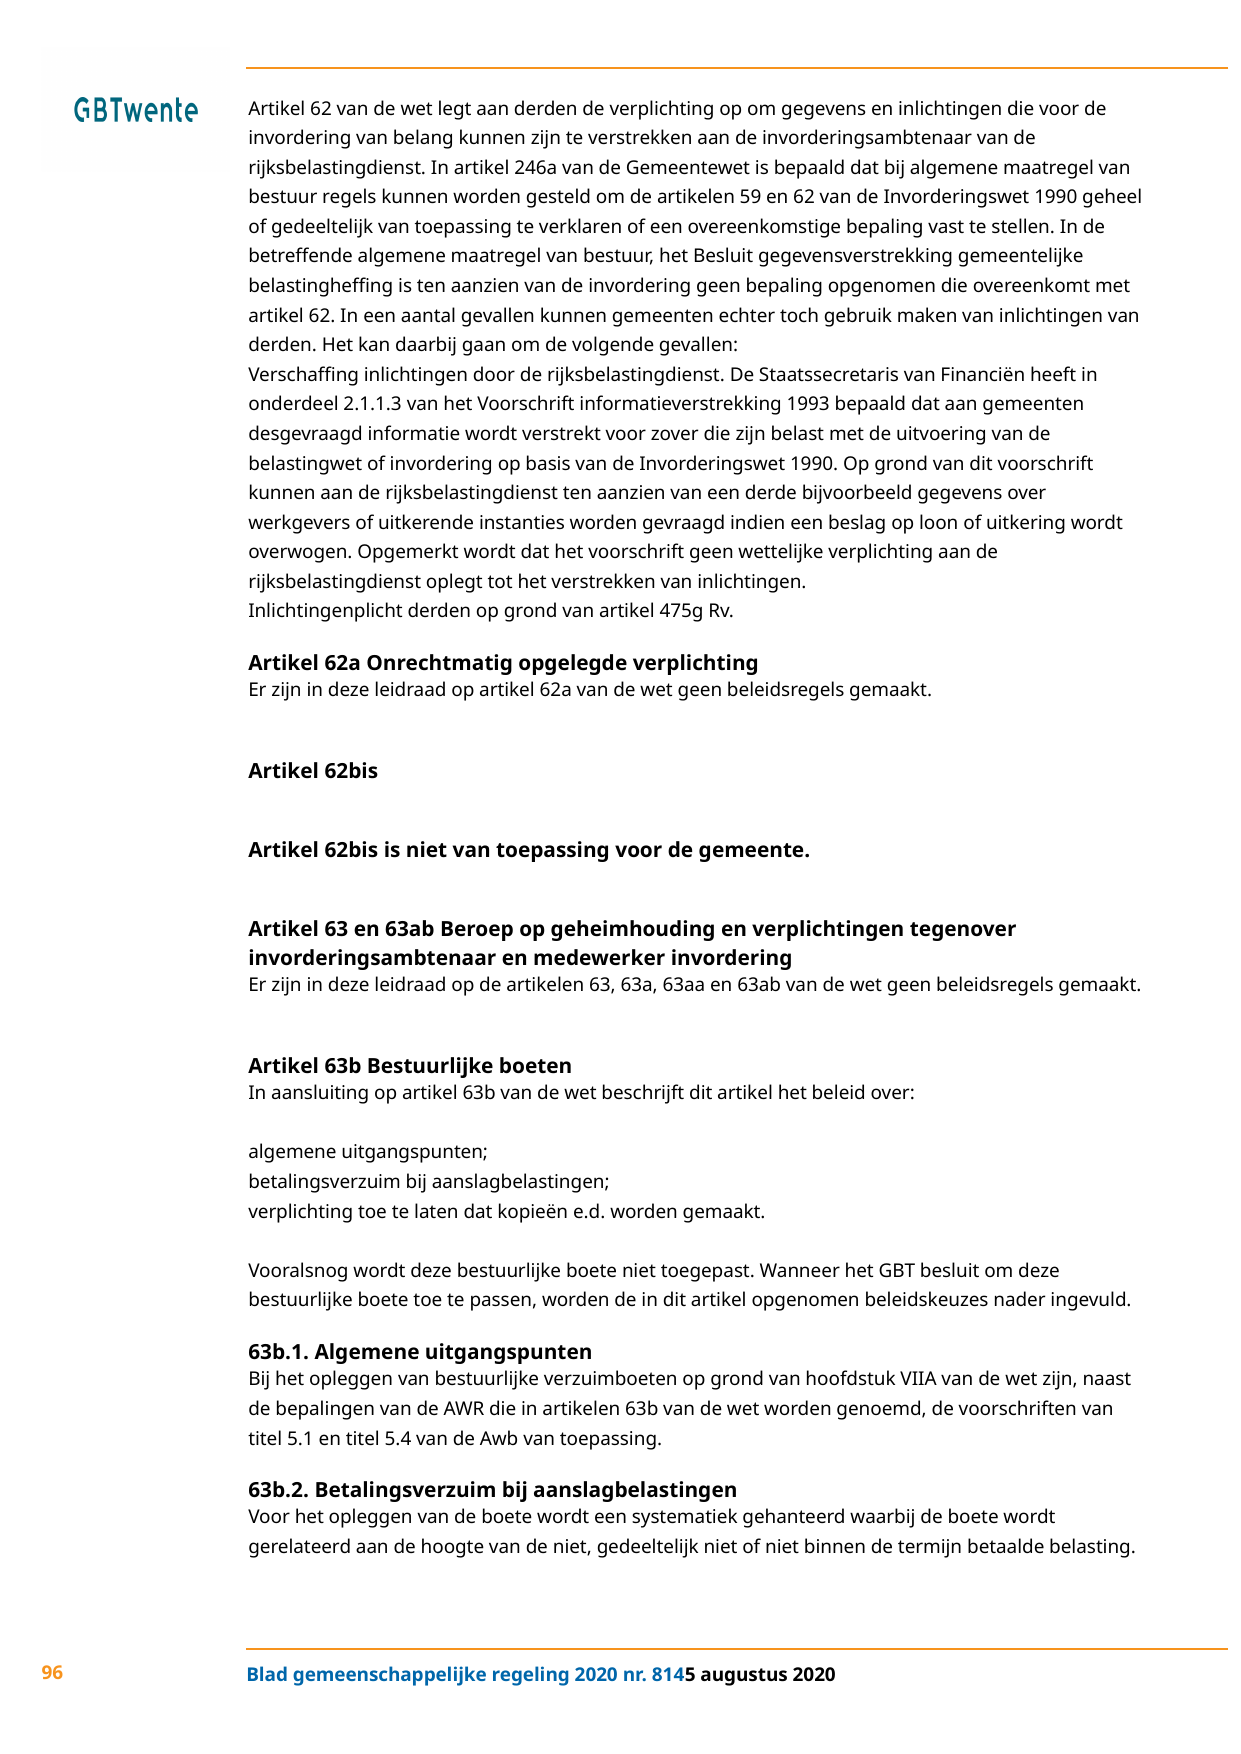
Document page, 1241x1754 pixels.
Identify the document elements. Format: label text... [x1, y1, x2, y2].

text Bij het opleggen van bestuurlijke verzuimboeten op grond van hoofdstuk VIIA van de wet zijn, naast de bepalingen van de AWR die in artikelen 63b van de wet worden genoemd, de voorschriften van titel 5.1 en titel 5.4 van de Awb van toepassing. [248, 1366, 1152, 1450]
text Vooralsnog wordt deze bestuurlijke boete niet toegepast. Wanneer het GBT besluit om deze bestuurlijke boete toe te passen, worden de in dit artikel opgenomen beleidskeuzes nader ingevuld. [248, 1257, 1152, 1312]
text Voor het opleggen van de boete wordt een systematiek gehanteerd waarbij de boete wordt gerelateerd aan de hoogte van de niet, gedeeltelijk niet of niet binnen de termijn betaalde belasting. [248, 1503, 1152, 1559]
text 63b.2. Betalingsverzuim bij aanslagbelastingen [248, 1475, 1152, 1503]
text Er zijn in deze leidraad op de artikelen 63, 63a, 63aa en 63ab van de wet geen beleidsregels gemaakt. [248, 971, 1152, 997]
picture [41, 47, 231, 172]
text Verschaffing inlichtingen door de rijksbelastingdienst. De Staatssecretaris van Financiën heeft in onderdeel 2.1.1.3 van het Voorschrift informatieverstrekking 1993 bepaald dat aan gemeenten desgevraagd informatie wordt verstrekt voor zover die zijn belast met de uitvoering van de belastingwet of invordering op basis van de Invorderingswet 1990. Op grond van dit voorschrift kunnen aan de rijksbelastingdienst ten aanzien van een derde bijvoorbeeld gegevens over werkgevers of uitkerende instanties worden gevraagd indien een beslag op loon of uitkering wordt overwogen. Opgemerkt wordt dat het voorschrift geen wettelijke verplichting aan de rijksbelastingdienst oplegt tot het verstrekken van inlichtingen. [248, 361, 1152, 594]
text Artikel 62bis is niet van toepassing voor de gemeente. [248, 835, 1152, 864]
text In aansluiting op artikel 63b van de wet beschrijft dit artikel het beleid over: [248, 1079, 1152, 1105]
text betalingsverzuim bij aanslagbelastingen; [248, 1168, 1152, 1194]
text Inlichtingenplicht derden op grond van artikel 475g Rv. [248, 598, 1152, 623]
text algemene uitgangspunten; [248, 1139, 1152, 1164]
text 63b.1. Algemene uitgangspunten [248, 1337, 1152, 1366]
text Artikel 63 en 63ab Beroep op geheimhouding en verplichtingen tegenover invorderingsambtenaar en medewerker invordering [248, 914, 1152, 971]
text Artikel 63b Bestuurlijke boeten [248, 1051, 1152, 1079]
text Er zijn in deze leidraad op artikel 62a van de wet geen beleidsregels gemaakt. [248, 677, 1152, 702]
text Artikel 62a Onrechtmatig opgelegde verplichting [248, 648, 1152, 677]
text Artikel 62bis [248, 757, 1152, 785]
text Artikel 62 van de wet legt aan derden de verplichting op om gegevens en inlichtingen die voor de invordering van belang kunnen zijn te verstrekken aan de invorderingsambtenaar van de rijksbelastingdienst. In artikel 246a van de Gemeentewet is bepaald dat bij algemene maatregel van bestuur regels kunnen worden gesteld om de artikelen 59 en 62 van de Invorderingswet 1990 geheel of gedeeltelijk van toepassing te verklaren of een overeenkomstige bepaling vast te stellen. In de betreffende algemene maatregel van bestuur, het Besluit gegevensverstrekking gemeentelijke belastingheffing is ten aanzien van de invordering geen bepaling opgenomen die overeenkomt met artikel 62. In een aantal gevallen kunnen gemeenten echter toch gebruik maken van inlichtingen van derden. Het kan daarbij gaan om de volgende gevallen: [248, 95, 1152, 357]
text verplichting toe te laten dat kopieën e.d. worden gemaakt. [248, 1198, 1152, 1224]
